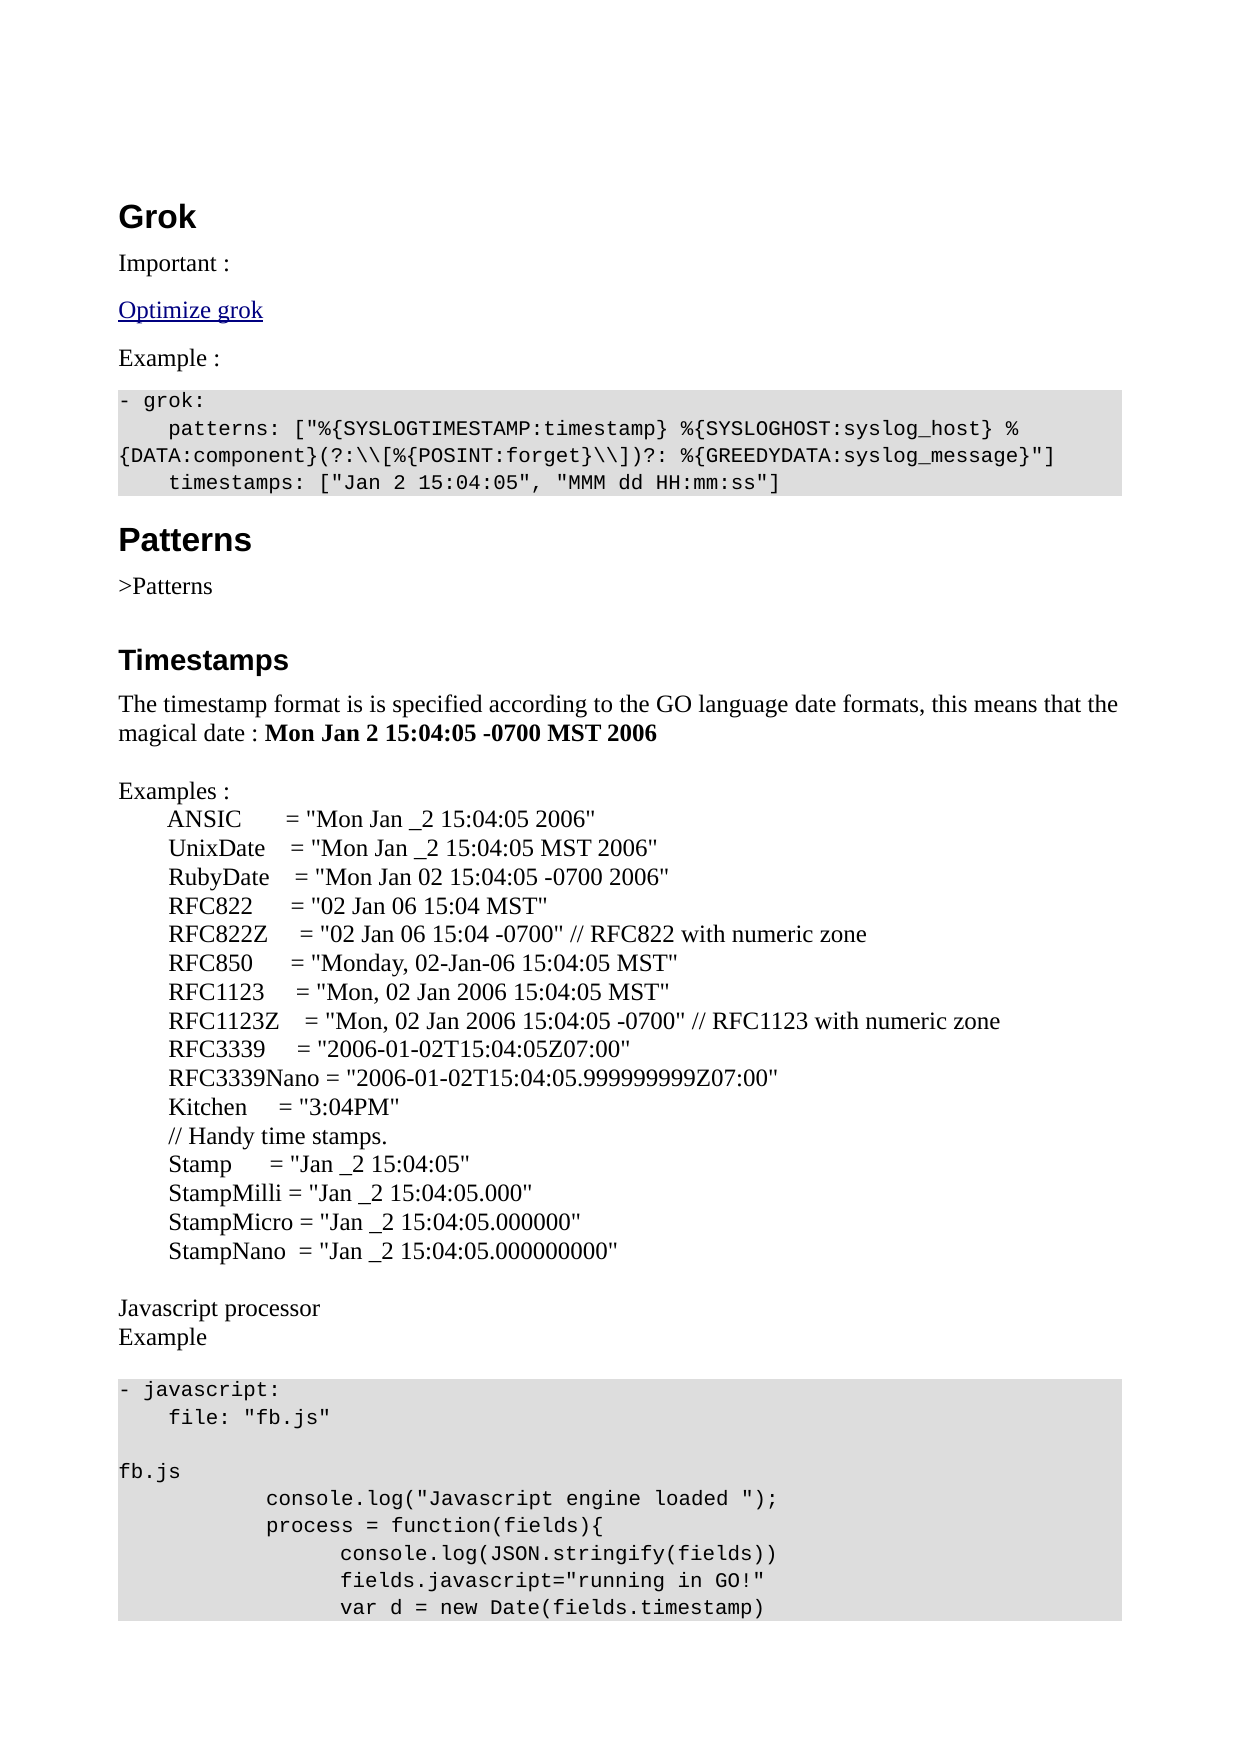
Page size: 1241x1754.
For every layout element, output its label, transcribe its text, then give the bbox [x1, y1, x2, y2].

subtitle Grok [118, 196, 1122, 235]
text The timestamp format is is specified according to the GO language date formats, this means that the magical date : Mon Jan 2 15:04:05 -0700 MST 2006 [118, 689, 1122, 747]
text patterns: ["%{SYSLOGTIMESTAMP:timestamp} %{SYSLOGHOST:syslog_host} %{DATA:component}(?:\\[%{POSINT:forget}\\])?: %{GREEDYDATA:syslog_message}"] [118, 418, 1122, 468]
text Kitchen = "3:04PM" [118, 1092, 1122, 1121]
text RFC1123Z = "Mon, 02 Jan 2006 15:04:05 -0700" // RFC1123 with numeric zone [118, 1006, 1122, 1034]
text RFC822 = "02 Jan 06 15:04 MST" [118, 891, 1122, 919]
text timestamps: ["Jan 2 15:04:05", "MMM dd HH:mm:ss"] [118, 472, 1122, 496]
text Example [118, 1322, 1122, 1351]
text file: "fb.js" [118, 1407, 1122, 1430]
text - grok: [118, 390, 1122, 414]
text RFC3339Nano = "2006-01-02T15:04:05.999999999Z07:00" [118, 1063, 1122, 1092]
text Optimize grok [118, 295, 1122, 324]
text Important : [118, 248, 1122, 276]
text RubyDate = "Mon Jan 02 15:04:05 -0700 2006" [118, 862, 1122, 891]
text UnixDate = "Mon Jan _2 15:04:05 MST 2006" [118, 833, 1122, 862]
text StampMilli = "Jan _2 15:04:05.000" [118, 1178, 1122, 1207]
text RFC850 = "Monday, 02-Jan-06 15:04:05 MST" [118, 948, 1122, 977]
text - javascript: [118, 1379, 1122, 1403]
text StampNano = "Jan _2 15:04:05.000000000" [118, 1236, 1122, 1264]
text var d = new Date(fields.timestamp) [118, 1597, 1122, 1621]
subtitle Patterns [118, 520, 1122, 559]
text RFC822Z = "02 Jan 06 15:04 -0700" // RFC822 with numeric zone [118, 919, 1122, 948]
text process = function(fields){ [118, 1515, 1122, 1539]
text console.log("Javascript engine loaded "); [118, 1488, 1122, 1512]
text RFC3339 = "2006-01-02T15:04:05Z07:00" [118, 1034, 1122, 1063]
text StampMicro = "Jan _2 15:04:05.000000" [118, 1207, 1122, 1236]
text console.log(JSON.stringify(fields)) [118, 1543, 1122, 1566]
text Javascript processor [118, 1293, 1122, 1322]
text Examples : [118, 776, 1122, 804]
text // Handy time stamps. [118, 1121, 1122, 1149]
text >Patterns [118, 571, 1122, 600]
text ANSIC = "Mon Jan _2 15:04:05 2006" [118, 804, 1122, 833]
text RFC1123 = "Mon, 02 Jan 2006 15:04:05 MST" [118, 977, 1122, 1006]
subtitle Timestamps [118, 643, 1122, 677]
text Stamp = "Jan _2 15:04:05" [118, 1149, 1122, 1178]
text fb.js [118, 1461, 1122, 1485]
text fields.javascript="running in GO!" [118, 1570, 1122, 1593]
text Example : [118, 343, 1122, 372]
